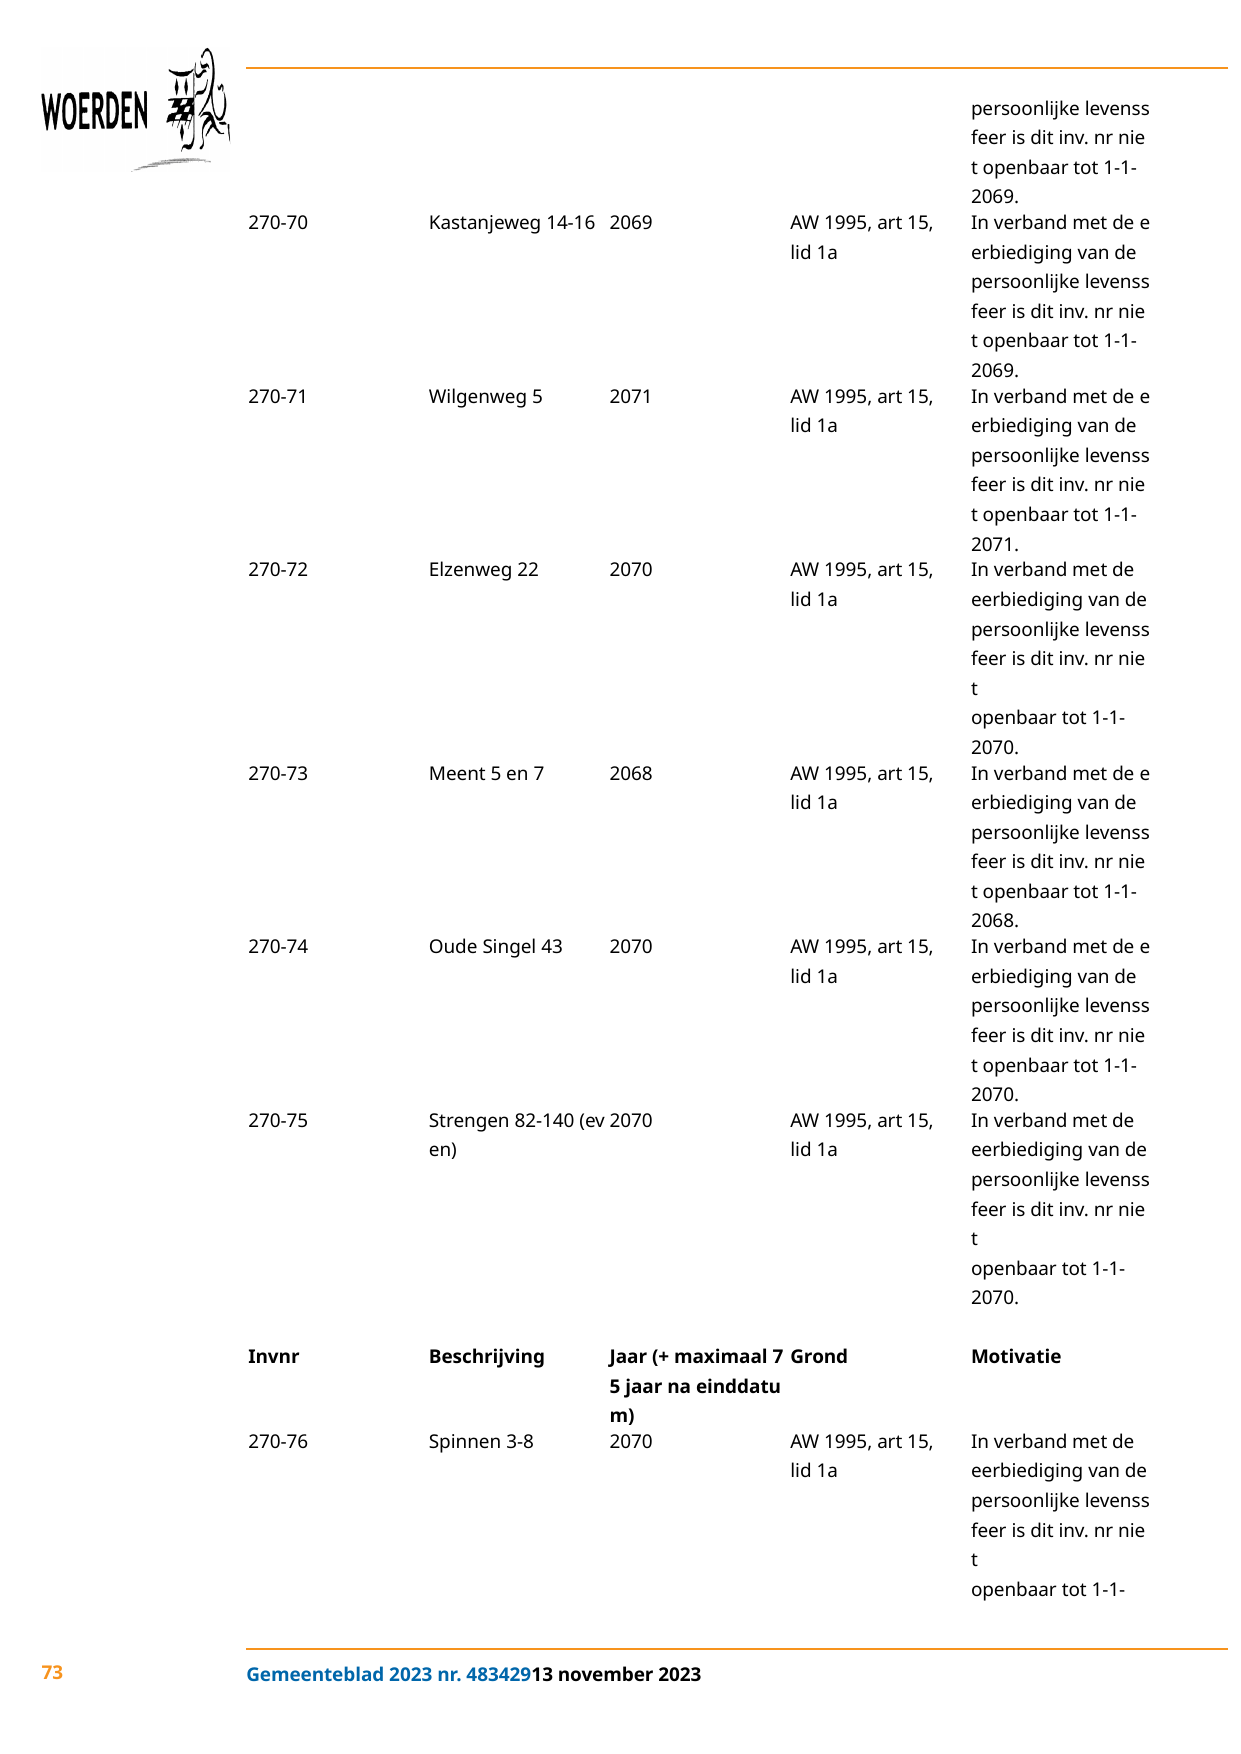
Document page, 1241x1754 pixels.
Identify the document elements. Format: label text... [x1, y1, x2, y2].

table_cell [609, 95, 790, 209]
table_cell [790, 95, 971, 209]
table_cell AW 1995, art 15, lid 1a [790, 383, 971, 557]
table_header Jaar (+ maximaal 75 jaar na einddatum) [609, 1343, 790, 1428]
table_cell 270-70 [248, 209, 429, 383]
table_cell 2071 [609, 383, 790, 557]
table_cell AW 1995, art 15, lid 1a [790, 1107, 971, 1310]
table_cell 270-75 [248, 1107, 429, 1310]
table_cell In verband met de eerbiediging van de persoonlijke levenssfeer is dit inv. nr niet openbaar tot 1-1- [971, 1428, 1152, 1602]
table_cell 2069 [609, 209, 790, 383]
table_cell 2070 [609, 934, 790, 1107]
table_cell [429, 95, 609, 209]
table_cell persoonlijke levenssfeer is dit inv. nr niet openbaar tot 1-1-2069. [971, 95, 1152, 209]
table_cell 270-76 [248, 1428, 429, 1602]
table_cell In verband met de eerbiediging van de persoonlijke levenssfeer is dit inv. nr niet openbaar tot 1-1-2070. [971, 557, 1152, 760]
table_cell [248, 95, 429, 209]
picture [41, 47, 231, 172]
table_cell AW 1995, art 15, lid 1a [790, 557, 971, 760]
table_cell 2070 [609, 557, 790, 760]
table_header Invnr [248, 1343, 429, 1428]
table_cell 270-72 [248, 557, 429, 760]
table_cell In verband met de eerbiediging van de persoonlijke levenssfeer is dit inv. nr niet openbaar tot 1-1-2068. [971, 760, 1152, 933]
table_cell AW 1995, art 15, lid 1a [790, 934, 971, 1107]
table_cell 2070 [609, 1107, 790, 1310]
table_cell Spinnen 3-8 [429, 1428, 609, 1602]
table_cell 270-74 [248, 934, 429, 1107]
table_cell In verband met de eerbiediging van de persoonlijke levenssfeer is dit inv. nr niet openbaar tot 1-1-2070. [971, 934, 1152, 1107]
table_cell AW 1995, art 15, lid 1a [790, 209, 971, 383]
table_cell AW 1995, art 15, lid 1a [790, 760, 971, 933]
table_cell In verband met de eerbiediging van de persoonlijke levenssfeer is dit inv. nr niet openbaar tot 1-1-2070. [971, 1107, 1152, 1310]
table_cell 270-73 [248, 760, 429, 933]
table_cell AW 1995, art 15, lid 1a [790, 1428, 971, 1602]
table_cell Elzenweg 22 [429, 557, 609, 760]
table_cell In verband met de eerbiediging van de persoonlijke levenssfeer is dit inv. nr niet openbaar tot 1-1-2069. [971, 209, 1152, 383]
table_cell 270-71 [248, 383, 429, 557]
table_header Motivatie [971, 1343, 1152, 1428]
table_cell 2068 [609, 760, 790, 933]
table_cell In verband met de eerbiediging van de persoonlijke levenssfeer is dit inv. nr niet openbaar tot 1-1-2071. [971, 383, 1152, 557]
table_cell Strengen 82-140 (even) [429, 1107, 609, 1310]
table_cell 2070 [609, 1428, 790, 1602]
table_cell Kastanjeweg 14-16 [429, 209, 609, 383]
table_header Beschrijving [429, 1343, 609, 1428]
table_cell Wilgenweg 5 [429, 383, 609, 557]
table_cell Meent 5 en 7 [429, 760, 609, 933]
table_header Grond [790, 1343, 971, 1428]
table_cell Oude Singel 43 [429, 934, 609, 1107]
